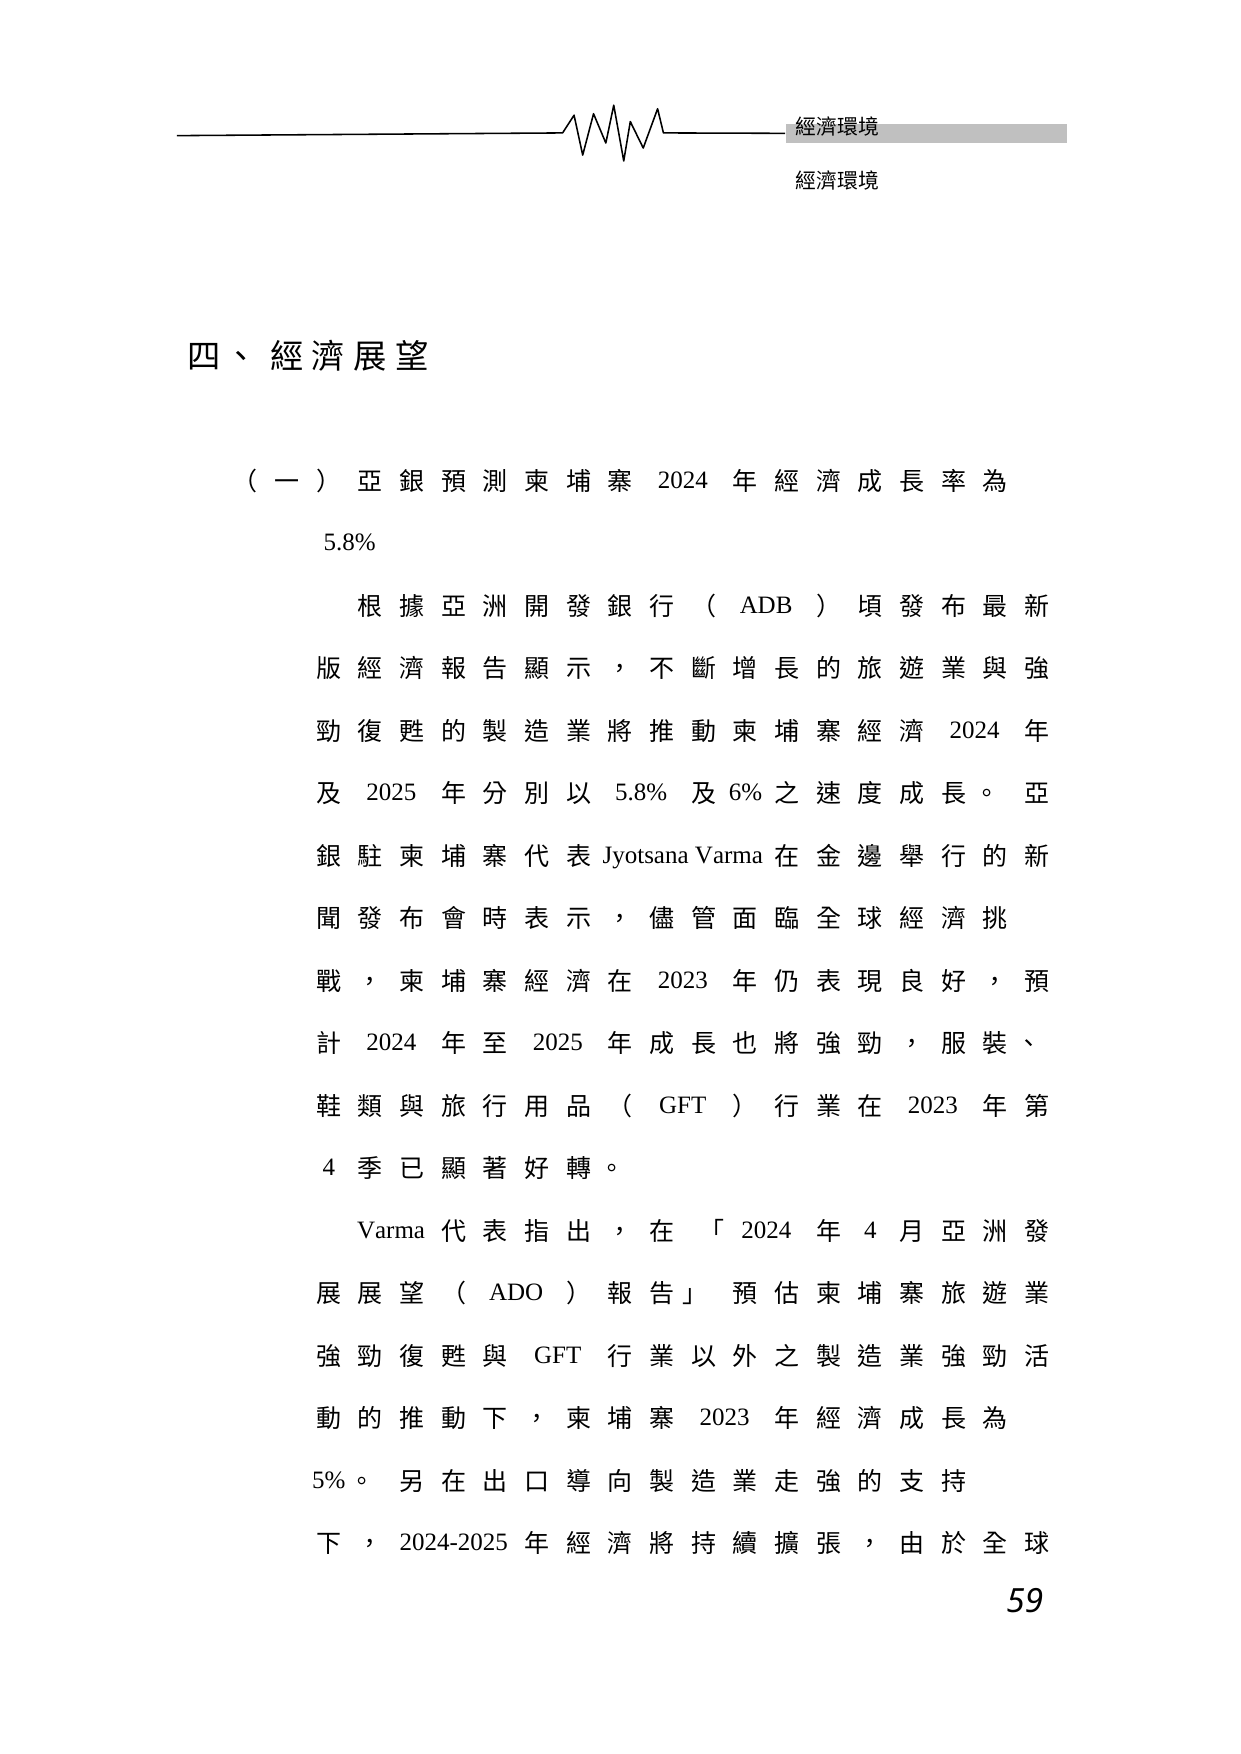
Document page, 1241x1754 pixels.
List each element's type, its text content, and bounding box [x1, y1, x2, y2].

text （一）亞銀預測柬埔寨2024年經濟成長率為5.8% [207, 438, 1058, 563]
text 根據亞洲開發銀行（ADB）頃發布最新版經濟報告顯示，不斷增長的旅遊業與強勁復甦的製造業將推動柬埔寨經濟2024年及2025年分別以5.8%及6%之速度成長。亞銀駐柬埔寨代表Jyotsana Varma在金邊舉行的新聞發布會時表示，儘管面臨全球經濟挑戰，柬埔寨經濟在2023年仍表現良好，預計2024年至2025年成長也將強勁，服裝、鞋類與旅行用品（GFT）行業在2023年第4季已顯著好轉。 [281, 563, 1058, 1188]
text Varma代表指出，在「2024年4月亞洲發展展望（ADO）報告」預估柬埔寨旅遊業強勁復甦與GFT行業以外之製造業強勁活動的推動下，柬埔寨2023年經濟成長為5%。另在出口導向製造業走強的支持下，2024-2025年經濟將持續擴張，由於全球 [281, 1188, 1058, 1563]
text 四、經濟展望 [183, 313, 1058, 375]
